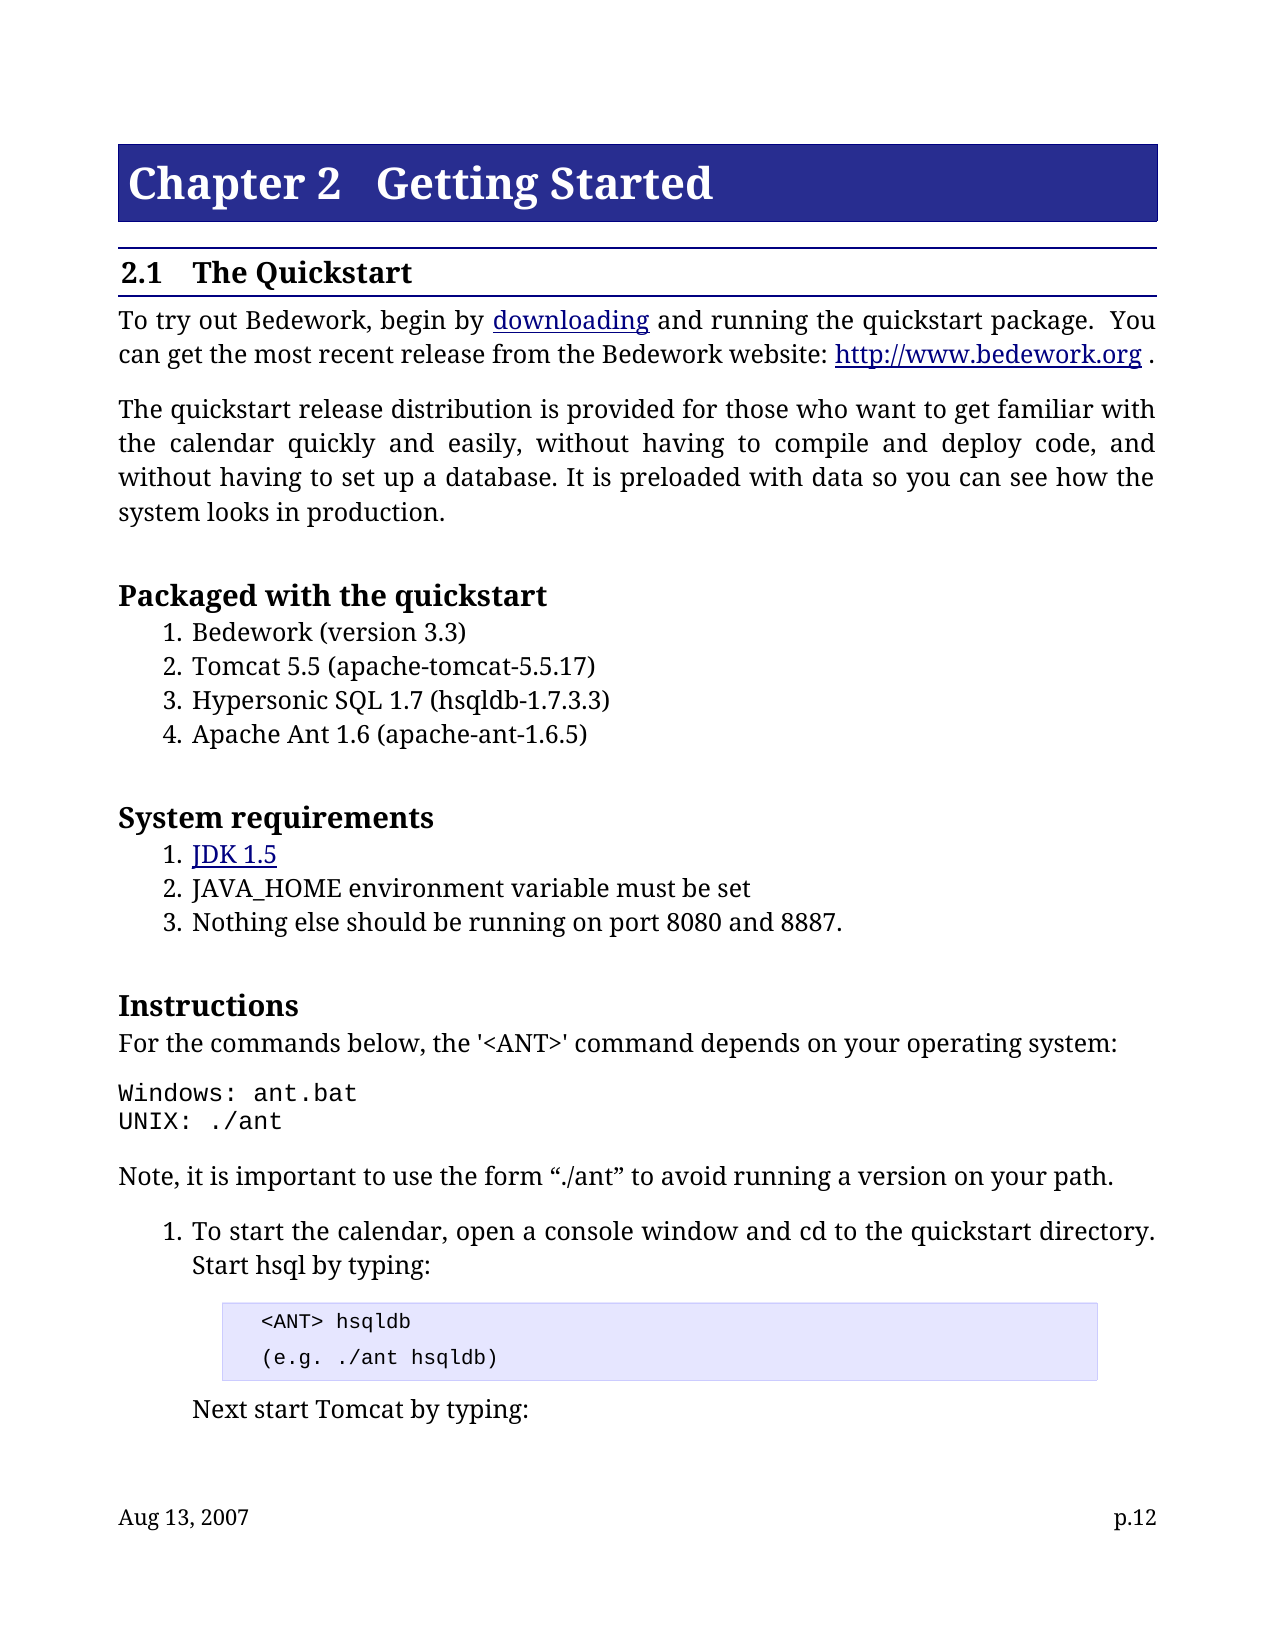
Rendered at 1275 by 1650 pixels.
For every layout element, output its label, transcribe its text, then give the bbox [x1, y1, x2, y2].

subtitle Packaged with the quickstart [118, 575, 1157, 614]
text Note, it is important to use the form “./ant” to avoid running a version on your path. [118, 1158, 1157, 1192]
list JDK 1.5 [162, 837, 1157, 871]
subtitle Getting Started [119, 145, 1157, 221]
subtitle The Quickstart [118, 249, 1157, 295]
list Apache Ant 1.6 (apache-ant-1.6.5) [162, 717, 1157, 751]
subtitle System requirements [118, 797, 1157, 837]
text The quickstart release distribution is provided for those who want to get familiar with the calendar quickly and easily, without having to compile and deploy code, and without having to set up a database. It is preloaded with data so you can see how the system looks in production. [118, 392, 1157, 528]
list To start the calendar, open a console window and cd to the quickstart directory. Start hsql by typing: [162, 1213, 1157, 1281]
list <ANT> hsqldb (e.g. ./ant hsqldb) [223, 1304, 1097, 1380]
list Next start Tomcat by typing: [162, 1391, 1157, 1426]
list Nothing else should be running on port 8080 and 8887. [162, 905, 1157, 939]
list Tomcat 5.5 (apache-tomcat-5.5.17) [162, 648, 1157, 683]
text For the commands below, the '<ANT>' command depends on your operating system: [118, 1025, 1157, 1059]
list JAVA_HOME environment variable must be set [162, 871, 1157, 905]
text Windows: ant.bat UNIX: ./ant [118, 1081, 1157, 1137]
subtitle Instructions [118, 986, 1157, 1025]
text To try out Bedework, begin by downloading and running the quickstart package. You can get the most recent release from the Bedework website: http://www.bedework.org . [118, 303, 1157, 371]
list Bedework (version 3.3) [162, 614, 1157, 648]
list Hypersonic SQL 1.7 (hsqldb-1.7.3.3) [162, 683, 1157, 717]
